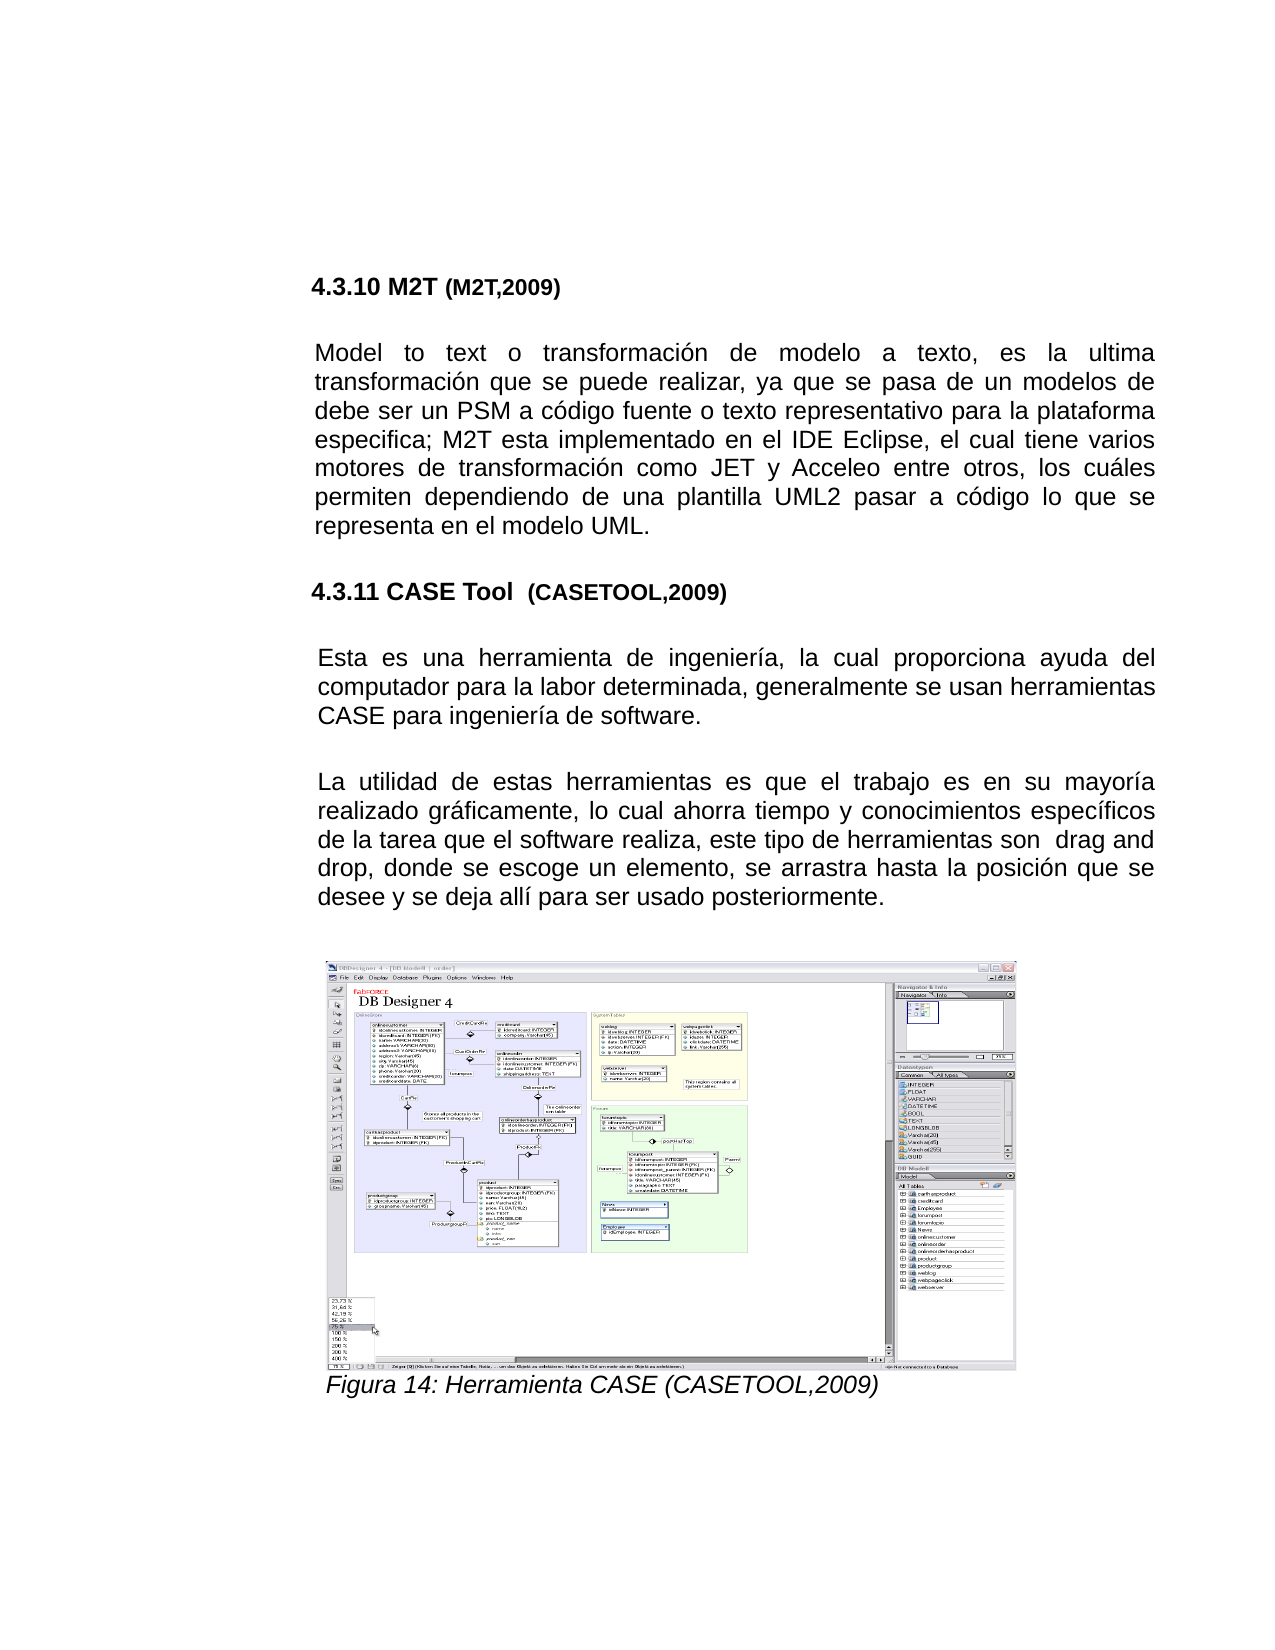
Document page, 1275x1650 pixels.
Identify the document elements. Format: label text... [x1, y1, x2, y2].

subtitle 4.3.11 CASE Tool (CASETOOL,2009) [311, 577, 1157, 606]
text Figura 14: Herramienta CASE (CASETOOL,2009) [326, 1371, 1016, 1399]
text Esta es una herramienta de ingeniería, la cual proporciona ayuda del computador para la labor determinada, generalmente se usan herramientas CASE para ingeniería de software. [317, 643, 1157, 730]
picture [325, 961, 1017, 1371]
text Model to text o transformación de modelo a texto, es la ultima transformación que se puede realizar, ya que se pasa de un modelos de debe ser un PSM a código fuente o texto representativo para la plataforma especifica; M2T esta implementado en el IDE Eclipse, el cual tiene varios motores de transformación como JET y Acceleo entre otros, los cuáles permiten dependiendo de una plantilla UML2 pasar a código lo que se representa en el modelo UML. [314, 338, 1157, 540]
text La utilidad de estas herramientas es que el trabajo es en su mayoría realizado gráficamente, lo cual ahorra tiempo y conocimientos específicos de la tarea que el software realiza, este tipo de herramientas son drag and drop, donde se escoge un elemento, se arrastra hasta la posición que se desee y se deja allí para ser usado posteriormente. [317, 767, 1157, 911]
subtitle 4.3.10 M2T (M2T,2009) [311, 272, 1157, 301]
